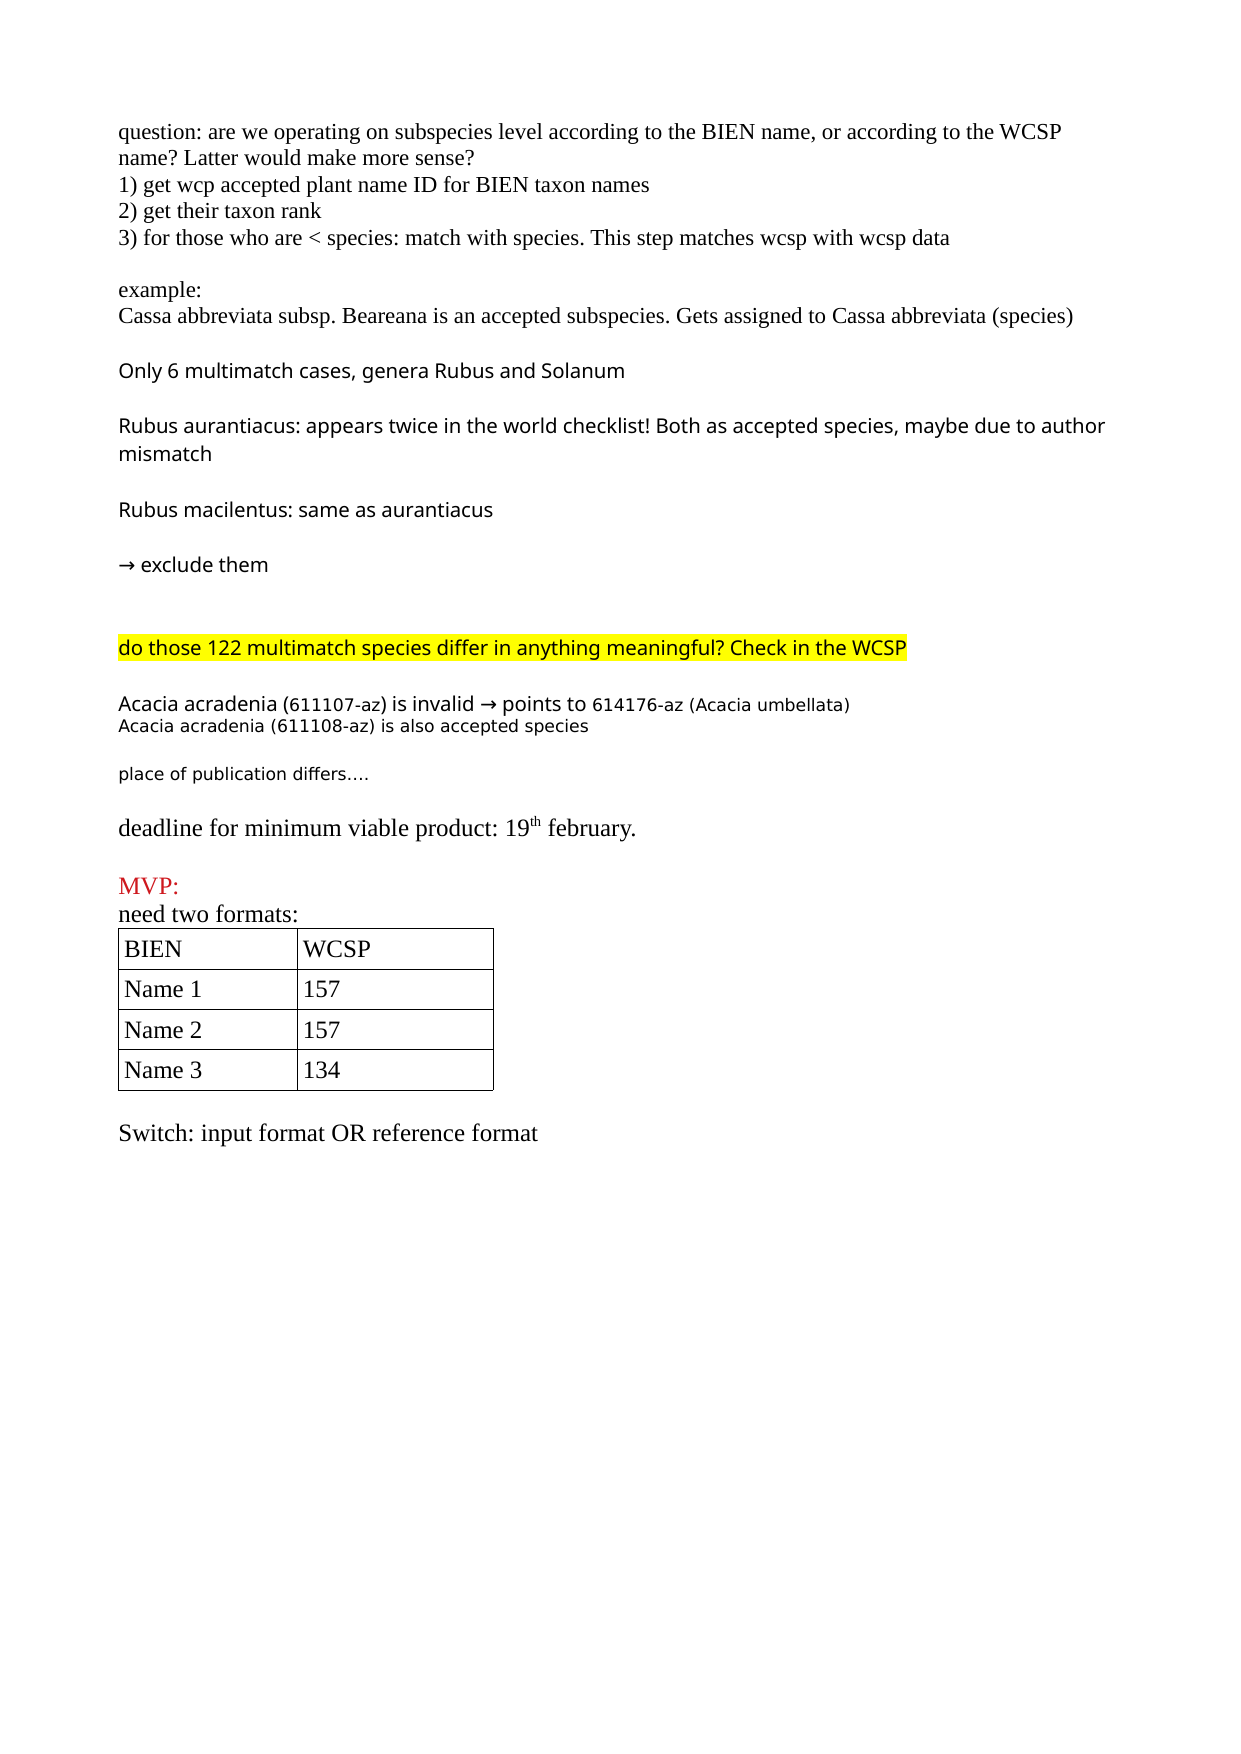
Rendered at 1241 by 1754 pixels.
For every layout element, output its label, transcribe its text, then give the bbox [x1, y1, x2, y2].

text Only 6 multimatch cases, genera Rubus and Solanum [118, 357, 1122, 384]
text need two formats: [118, 899, 1122, 928]
table_header BIEN [119, 929, 297, 969]
text deadline for minimum viable product: 19th february. [118, 813, 1122, 842]
text Acacia acradenia (611108-az) is also accepted species [118, 717, 1122, 737]
table_cell Name 1 [119, 970, 297, 1009]
text MVP: [118, 871, 1122, 899]
text 3) for those who are < species: match with species. This step matches wcsp with wcsp data [118, 223, 1122, 250]
text Acacia acradenia (611107-az) is invalid → points to 614176-az (Acacia umbellata) [118, 689, 1122, 717]
table_cell Name 2 [119, 1010, 297, 1049]
text Cassa abbreviata subsp. Beareana is an accepted subspecies. Gets assigned to Cassa abbreviata (species) [118, 303, 1122, 329]
text 1) get wcp accepted plant name ID for BIEN taxon names [118, 171, 1122, 197]
table_header WCSP [298, 929, 493, 969]
text → exclude them [118, 551, 1122, 578]
text question: are we operating on subspecies level according to the BIEN name, or according to the WCSP name? Latter would make more sense? [118, 118, 1122, 171]
text Rubus aurantiacus: appears twice in the world checklist! Both as accepted species, maybe due to author mismatch [118, 412, 1122, 467]
text Switch: input format OR reference format [118, 1118, 1122, 1147]
text 2) get their taxon rank [118, 197, 1122, 223]
table_cell 157 [298, 970, 493, 1009]
table_cell 134 [298, 1050, 493, 1089]
text example: [118, 276, 1122, 303]
text do those 122 multimatch species differ in anything meaningful? Check in the WCSP [118, 634, 1122, 661]
table_cell Name 3 [119, 1050, 297, 1089]
table_cell 157 [298, 1010, 493, 1049]
text Rubus macilentus: same as aurantiacus [118, 495, 1122, 523]
text place of publication differs…. [118, 764, 1122, 784]
